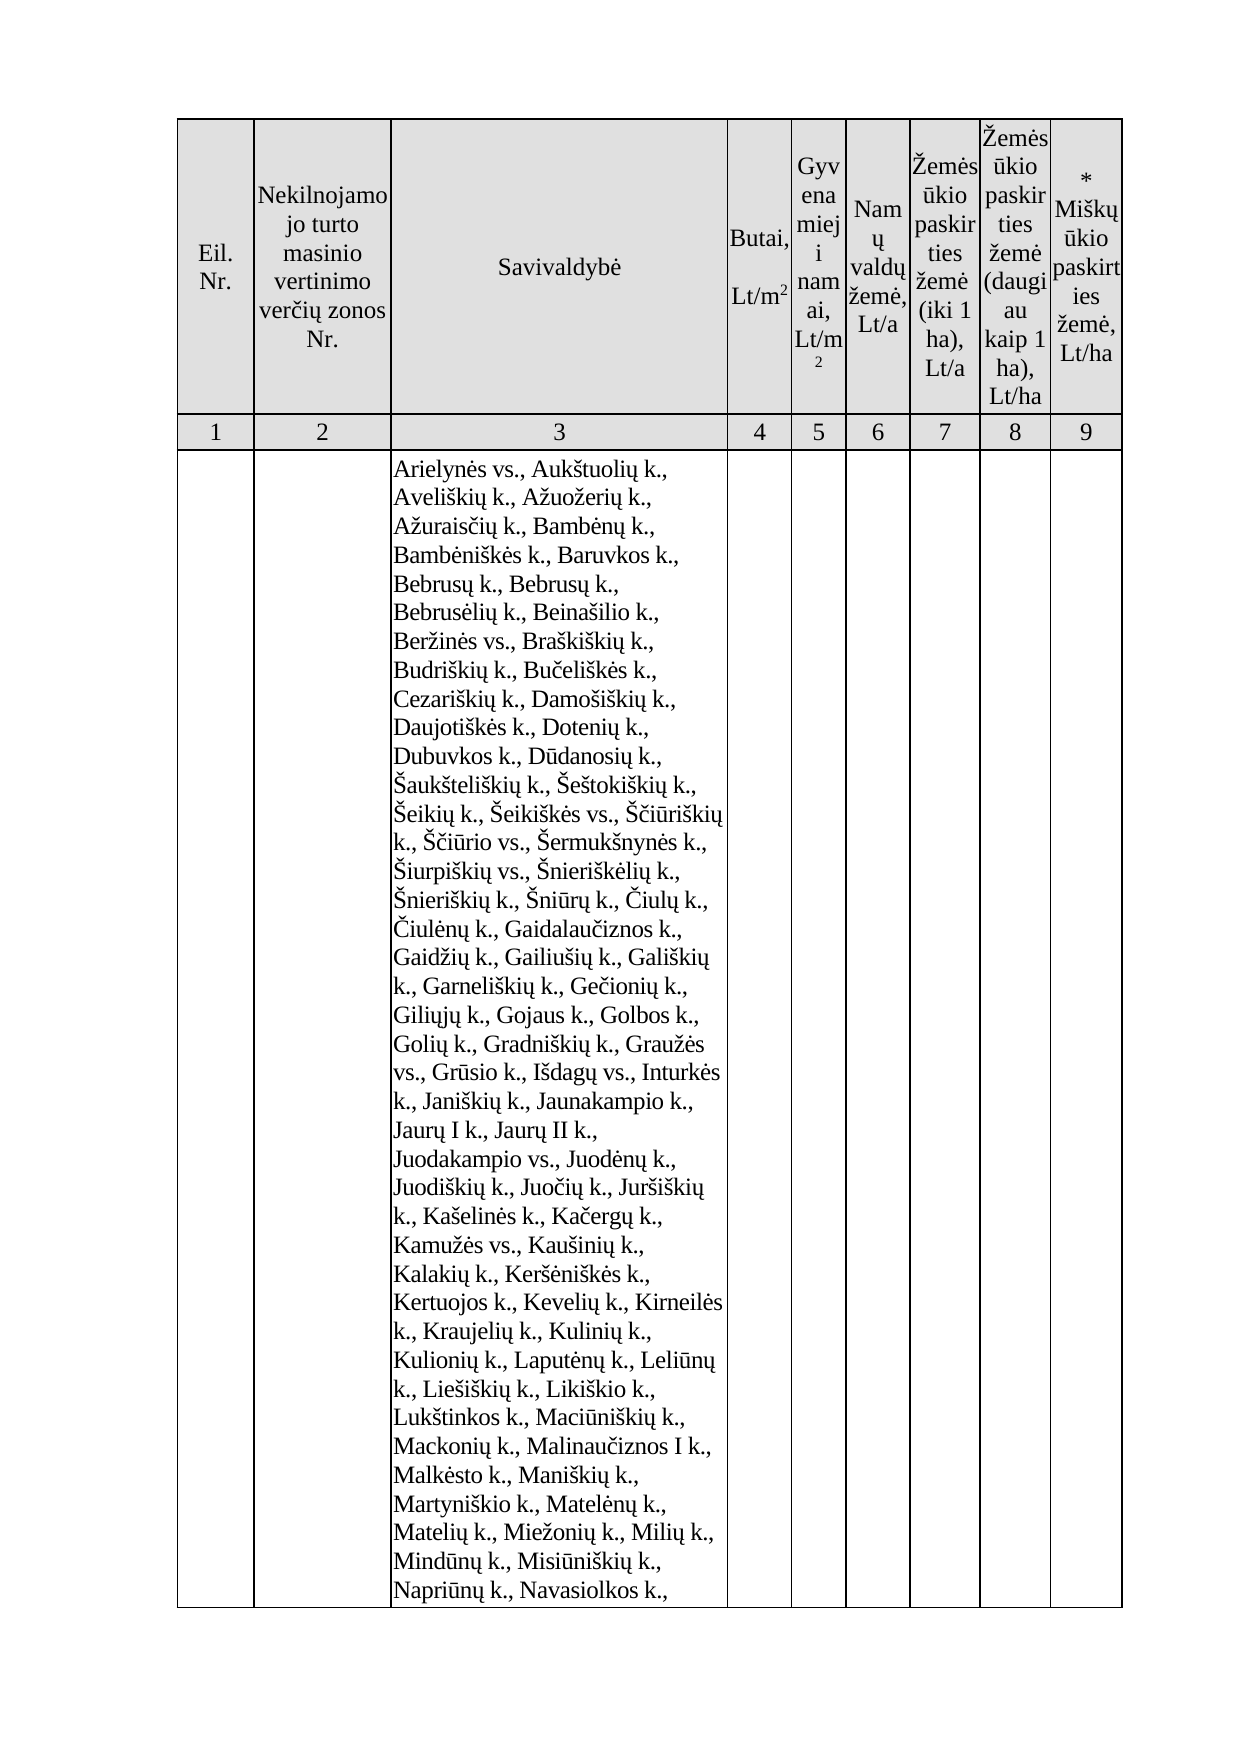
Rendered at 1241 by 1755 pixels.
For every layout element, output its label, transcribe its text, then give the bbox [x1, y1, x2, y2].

table_cell 8 [981, 415, 1050, 449]
table_cell 9 [1051, 415, 1121, 449]
table_cell Arielynės vs., Aukštuolių k., Aveliškių k., Ažuožerių k., Ažuraisčių k., Bambėnų k., Bambėniškės k., Baruvkos k., Bebrusų k., Bebrusų k., Bebrusėlių k., Beinašilio k., Beržinės vs., Braškiškių k., Budriškių k., Bučeliškės k., Cezariškių k., Damošiškių k., Daujotiškės k., Dotenių k., Dubuvkos k., Dūdanosių k., Šaukšteliškių k., Šeštokiškių k., Šeikių k., Šeikiškės vs., Ščiūriškių k., Ščiūrio vs., Šermukšnynės k., Šiurpiškių vs., Šnieriškėlių k., Šnieriškių k., Šniūrų k., Čiulų k., Čiulėnų k., Gaidalaučiznos k., Gaidžių k., Gailiušių k., Gališkių k., Garneliškių k., Gečionių k., Giliųjų k., Gojaus k., Golbos k., Golių k., Gradniškių k., Graužės vs., Grūsio k., Išdagų vs., Inturkės k., Janiškių k., Jaunakampio k., Jaurų I k., Jaurų II k., Juodakampio vs., Juodėnų k., Juodiškių k., Juočių k., Juršiškių k., Kašelinės k., Kačergų k., Kamužės vs., Kaušinių k., Kalakių k., Keršėniškės k., Kertuojos k., Kevelių k., Kirneilės k., Kraujelių k., Kulinių k., Kulionių k., Laputėnų k., Leliūnų k., Liešiškių k., Likiškio k., Lukštinkos k., Maciūniškių k., Mackonių k., Malinaučiznos I k., Malkėsto k., Maniškių k., Martyniškio k., Matelėnų k., Matelių k., Miežonių k., Milių k., Mindūnų k., Misiūniškių k., Napriūnų k., Navasiolkos k., [392, 451, 727, 1607]
table_cell [847, 451, 909, 1607]
table_cell [792, 451, 845, 1607]
table_cell [255, 451, 390, 1607]
table_cell [981, 451, 1050, 1607]
table_header Eil. Nr. [178, 120, 253, 413]
table_cell 6 [847, 415, 909, 449]
table_cell [178, 451, 253, 1607]
table_cell 4 [728, 415, 791, 449]
table_header Žemės ūkio paskirties žemė (daugiau kaip 1 ha), Lt/ha [981, 120, 1050, 413]
table_header Butai, Lt/m2 [728, 120, 791, 413]
table_cell [911, 451, 979, 1607]
table_cell [1051, 451, 1121, 1607]
table_header Nekilnojamojo turto masinio vertinimo verčių zonos Nr. [255, 120, 390, 413]
table_header Savivaldybė [392, 120, 727, 413]
table_header * Miškų ūkio paskirties žemė, Lt/ha [1051, 120, 1121, 413]
table_header Žemės ūkio paskirties žemė (iki 1 ha), Lt/a [911, 120, 979, 413]
table_cell [728, 451, 791, 1607]
table_cell 3 [392, 415, 727, 449]
table_cell 5 [792, 415, 845, 449]
table_cell 7 [911, 415, 979, 449]
table_cell 2 [255, 415, 390, 449]
table_cell 1 [178, 415, 253, 449]
table_header Namų valdų žemė, Lt/a [847, 120, 909, 413]
table_header Gyvenamieji namai, Lt/m2 [792, 120, 845, 413]
